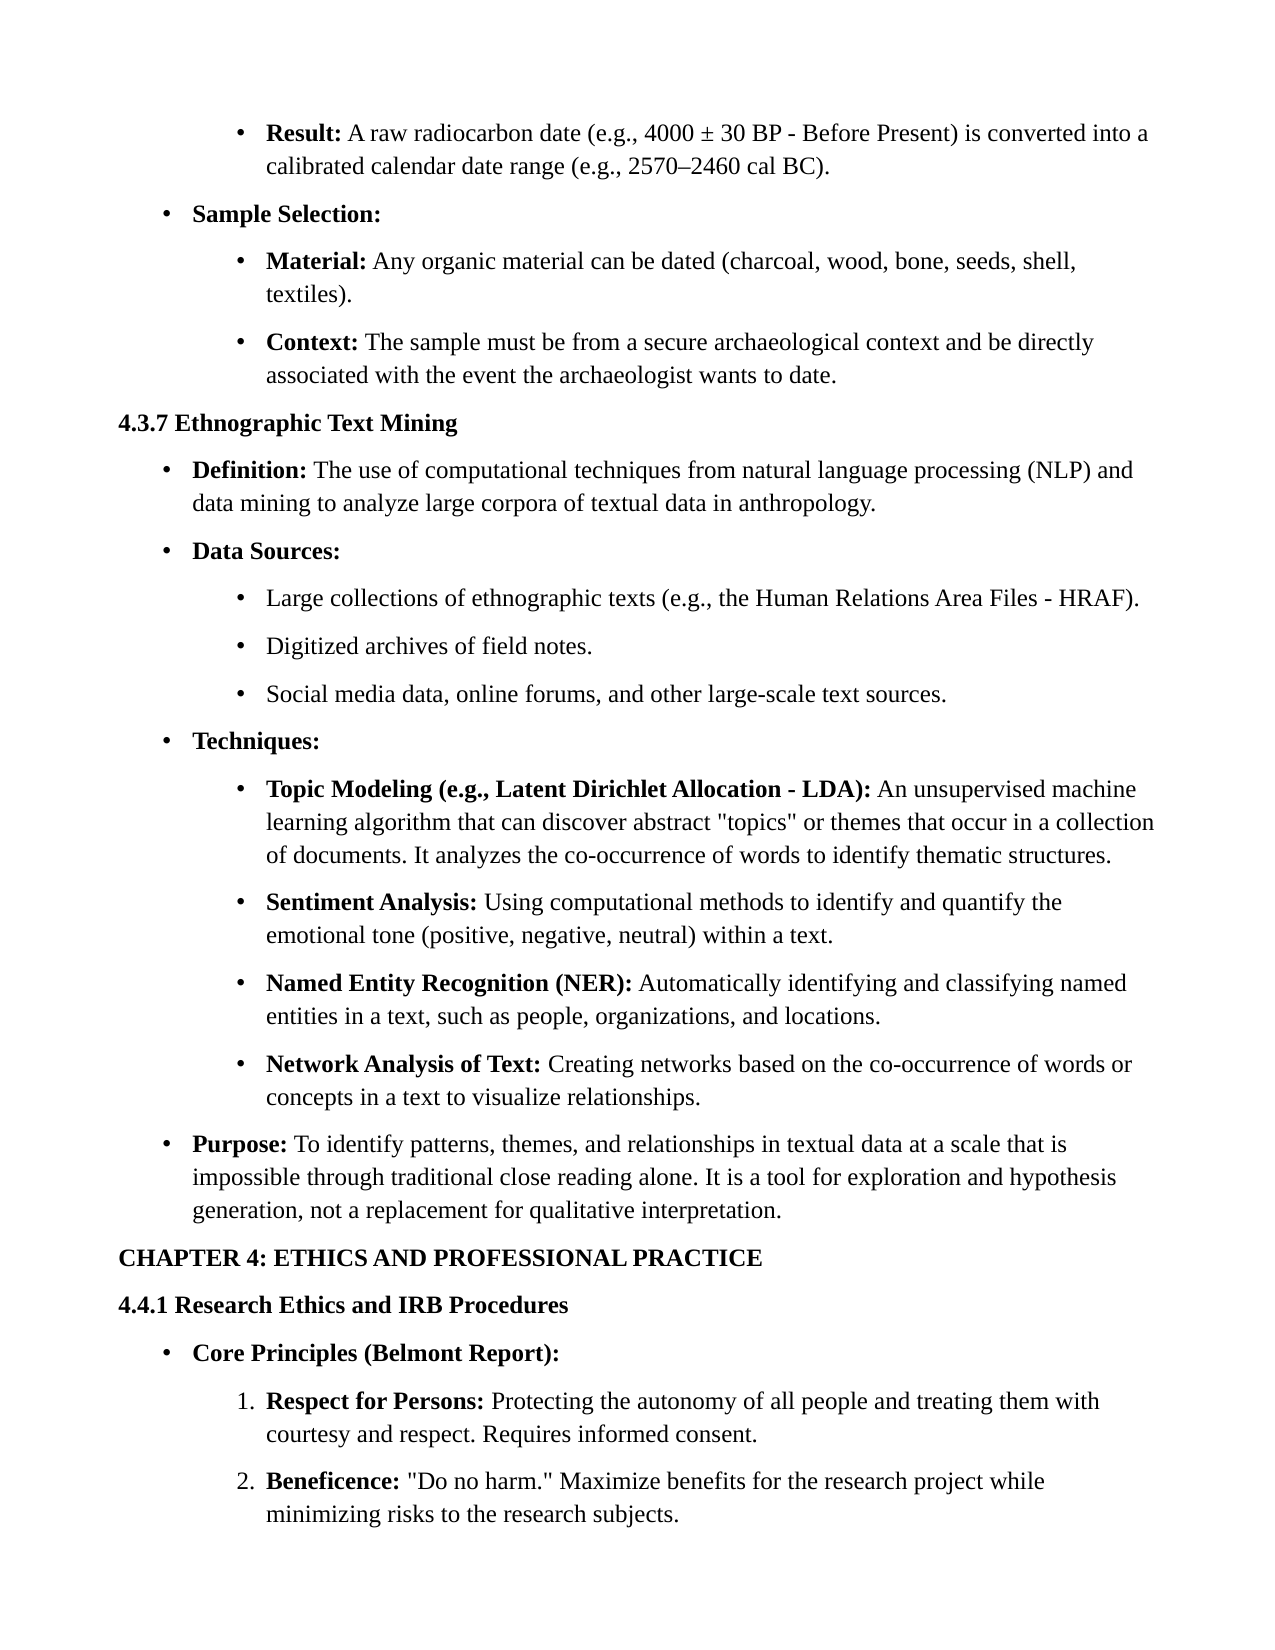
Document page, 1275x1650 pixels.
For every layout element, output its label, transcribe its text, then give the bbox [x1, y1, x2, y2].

text 4.4.1 Research Ethics and IRB Procedures [118, 1291, 1157, 1319]
list Respect for Persons: Protecting the autonomy of all people and treating them with courtesy and respect. Requires informed consent. [236, 1386, 1157, 1448]
list Sample Selection: [162, 199, 1157, 227]
list Network Analysis of Text: Creating networks based on the co-occurrence of words or concepts in a text to visualize relationships. [236, 1049, 1157, 1111]
list Purpose: To identify patterns, themes, and relationships in textual data at a scale that is impossible through traditional close reading alone. It is a tool for exploration and hypothesis generation, not a replacement for qualitative interpretation. [162, 1129, 1157, 1224]
list Material: Any organic material can be dated (charcoal, wood, bone, seeds, shell, textiles). [236, 246, 1157, 308]
list Large collections of ethnographic texts (e.g., the Human Relations Area Files - HRAF). [236, 583, 1157, 612]
list Sentiment Analysis: Using computational methods to identify and quantify the emotional tone (positive, negative, neutral) within a text. [236, 887, 1157, 949]
list Named Entity Recognition (NER): Automatically identifying and classifying named entities in a text, such as people, organizations, and locations. [236, 968, 1157, 1030]
list Techniques: [162, 726, 1157, 755]
text CHAPTER 4: ETHICS AND PROFESSIONAL PRACTICE [118, 1243, 1157, 1272]
list Digitized archives of field notes. [236, 631, 1157, 660]
list Context: The sample must be from a secure archaeological context and be directly associated with the event the archaeologist wants to date. [236, 327, 1157, 389]
text 4.3.7 Ethnographic Text Mining [118, 408, 1157, 436]
list Result: A raw radiocarbon date (e.g., 4000 ± 30 BP - Before Present) is converted into a calibrated calendar date range (e.g., 2570–2460 cal BC). [236, 118, 1157, 180]
list Beneficence: "Do no harm." Maximize benefits for the research project while minimizing risks to the research subjects. [236, 1466, 1157, 1528]
list Core Principles (Belmont Report): [162, 1338, 1157, 1367]
list Definition: The use of computational techniques from natural language processing (NLP) and data mining to analyze large corpora of textual data in anthropology. [162, 455, 1157, 517]
list Topic Modeling (e.g., Latent Dirichlet Allocation - LDA): An unsupervised machine learning algorithm that can discover abstract "topics" or themes that occur in a collection of documents. It analyzes the co-occurrence of words to identify thematic structures. [236, 774, 1157, 869]
list Data Sources: [162, 536, 1157, 564]
list Social media data, online forums, and other large-scale text sources. [236, 679, 1157, 707]
